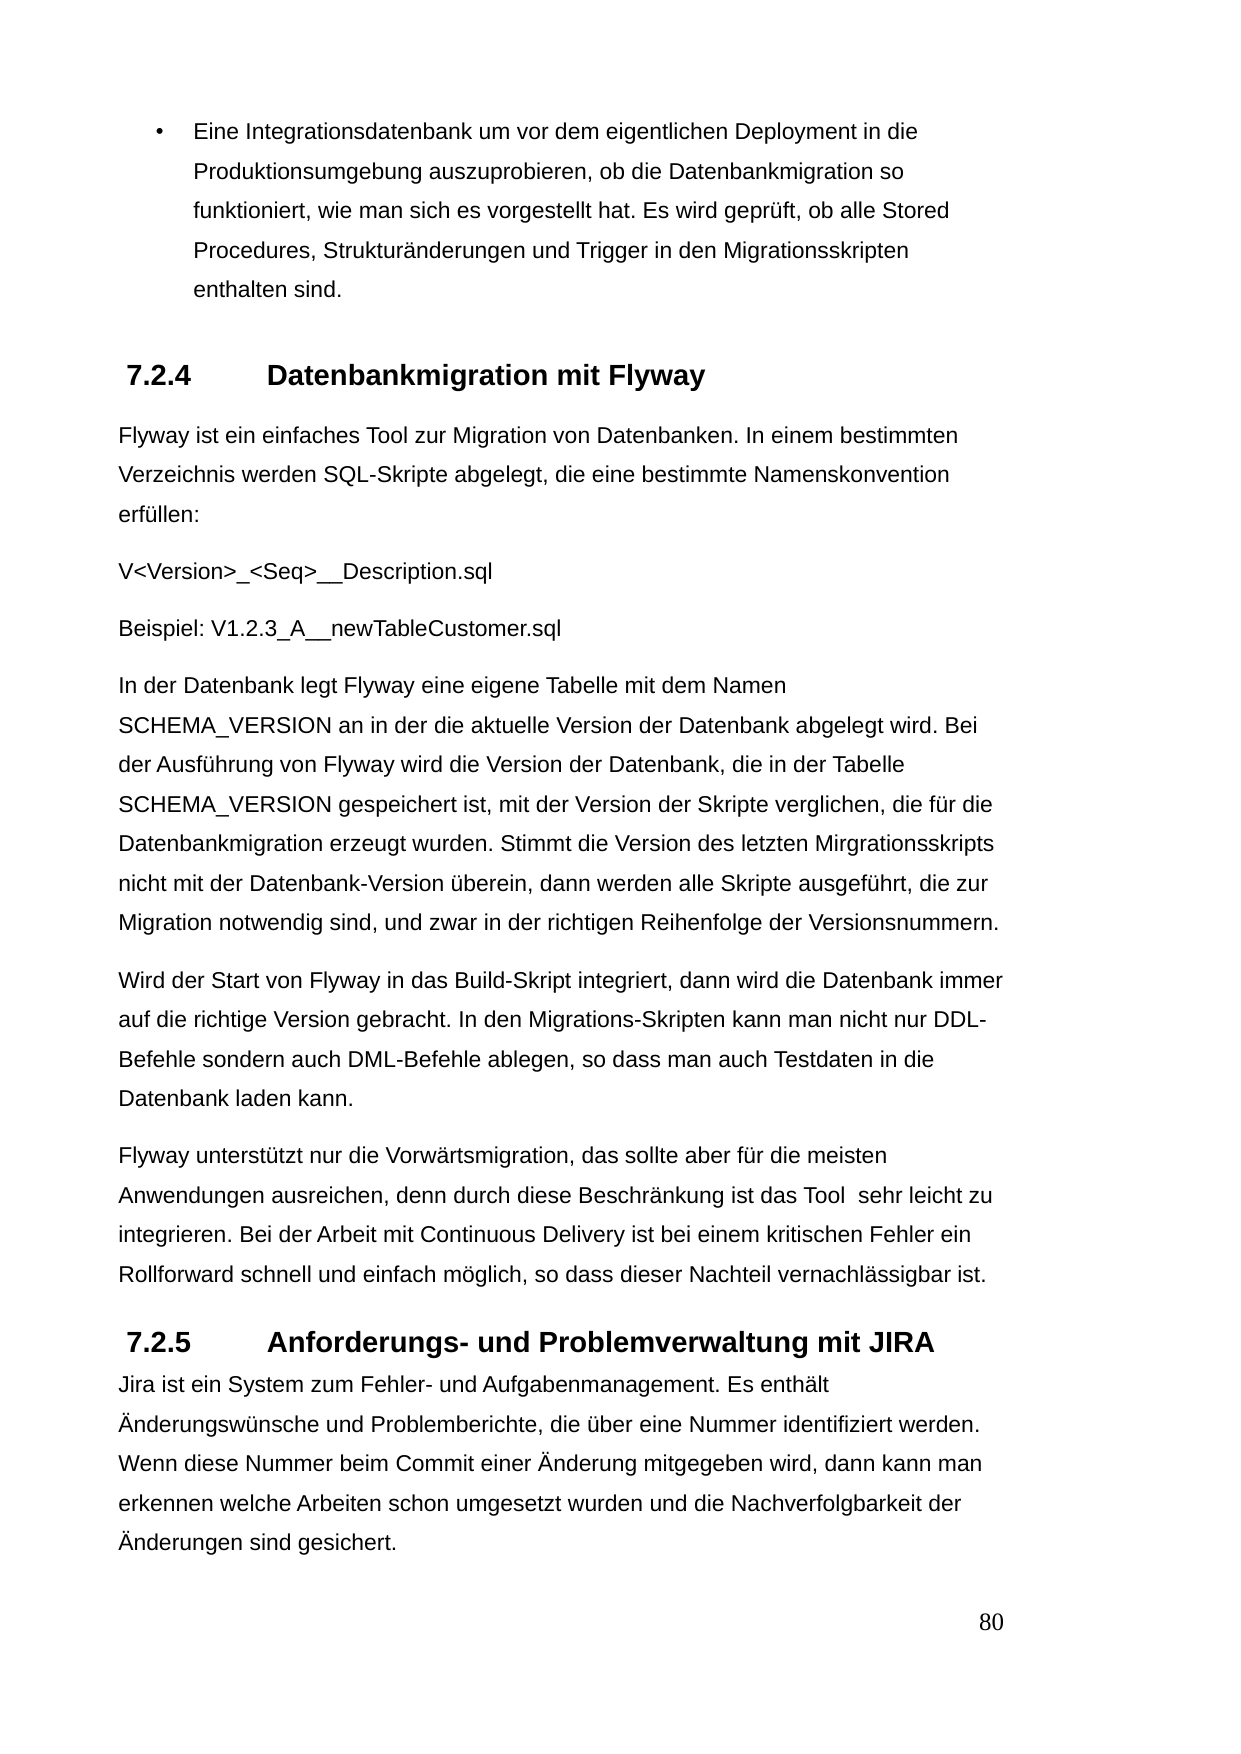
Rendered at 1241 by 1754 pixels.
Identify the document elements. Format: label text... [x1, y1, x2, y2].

list Eine Integrationsdatenbank um vor dem eigentlichen Deployment in die Produktionsumgebung auszuprobieren, ob die Datenbankmigration so funktioniert, wie man sich es vorgestellt hat. Es wird geprüft, ob alle Stored Procedures, Strukturänderungen und Trigger in den Migrationsskripten enthalten sind. [156, 118, 1004, 302]
text Beispiel: V1.2.3_A__newTableCustomer.sql [118, 615, 1004, 642]
text V<Version>_<Seq>__Description.sql [118, 558, 1004, 584]
text Jira ist ein System zum Fehler- und Aufgabenmanagement. Es enthält Änderungswünsche und Problemberichte, die über eine Nummer identifiziert werden. Wenn diese Nummer beim Commit einer Änderung mitgegeben wird, dann kann man erkennen welche Arbeiten schon umgesetzt wurden und die Nachverfolgbarkeit der Änderungen sind gesichert. [118, 1371, 1004, 1555]
text Wird der Start von Flyway in das Build-Skript integriert, dann wird die Datenbank immer auf die richtige Version gebracht. In den Migrations-Skripten kann man nicht nur DDL-Befehle sondern auch DML-Befehle ablegen, so dass man auch Testdaten in die Datenbank laden kann. [118, 967, 1004, 1111]
text In der Datenbank legt Flyway eine eigene Tabelle mit dem Namen SCHEMA_VERSION an in der die aktuelle Version der Datenbank abgelegt wird. Bei der Ausführung von Flyway wird die Version der Datenbank, die in der Tabelle SCHEMA_VERSION gespeichert ist, mit der Version der Skripte verglichen, die für die Datenbankmigration erzeugt wurden. Stimmt die Version des letzten Mirgrationsskripts nicht mit der Datenbank-Version überein, dann werden alle Skripte ausgeführt, die zur Migration notwendig sind, und zwar in der richtigen Reihenfolge der Versionsnummern. [118, 672, 1004, 936]
text Flyway ist ein einfaches Tool zur Migration von Datenbanken. In einem bestimmten Verzeichnis werden SQL-Skripte abgelegt, die eine bestimmte Namenskonvention erfüllen: [118, 422, 1004, 527]
text Flyway unterstützt nur die Vorwärtsmigration, das sollte aber für die meisten Anwendungen ausreichen, denn durch diese Beschränkung ist das Tool sehr leicht zu integrieren. Bei der Arbeit mit Continuous Delivery ist bei einem kritischen Fehler ein Rollforward schnell und einfach möglich, so dass dieser Nachteil vernachlässigbar ist. [118, 1142, 1004, 1287]
subtitle Datenbankmigration mit Flyway [118, 358, 1004, 392]
subtitle Anforderungs- und Problemverwaltung mit JIRA [118, 1325, 1004, 1359]
